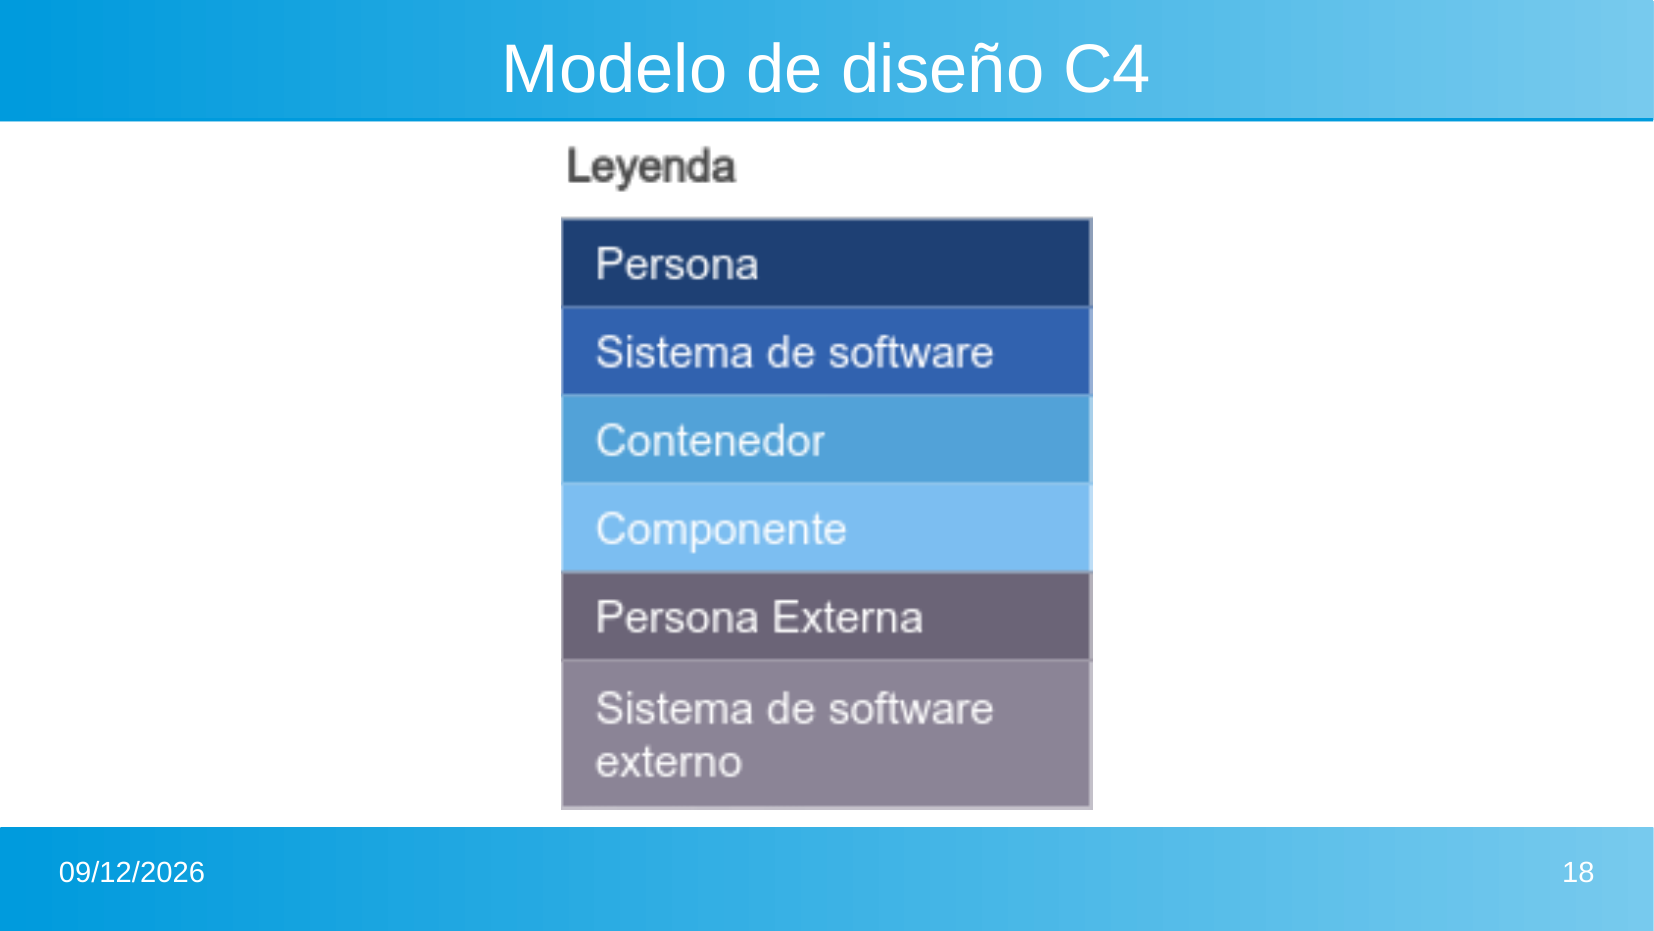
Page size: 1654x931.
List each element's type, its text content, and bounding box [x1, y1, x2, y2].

title Modelo de diseño C4 [59, 29, 1595, 108]
picture [561, 130, 1093, 810]
